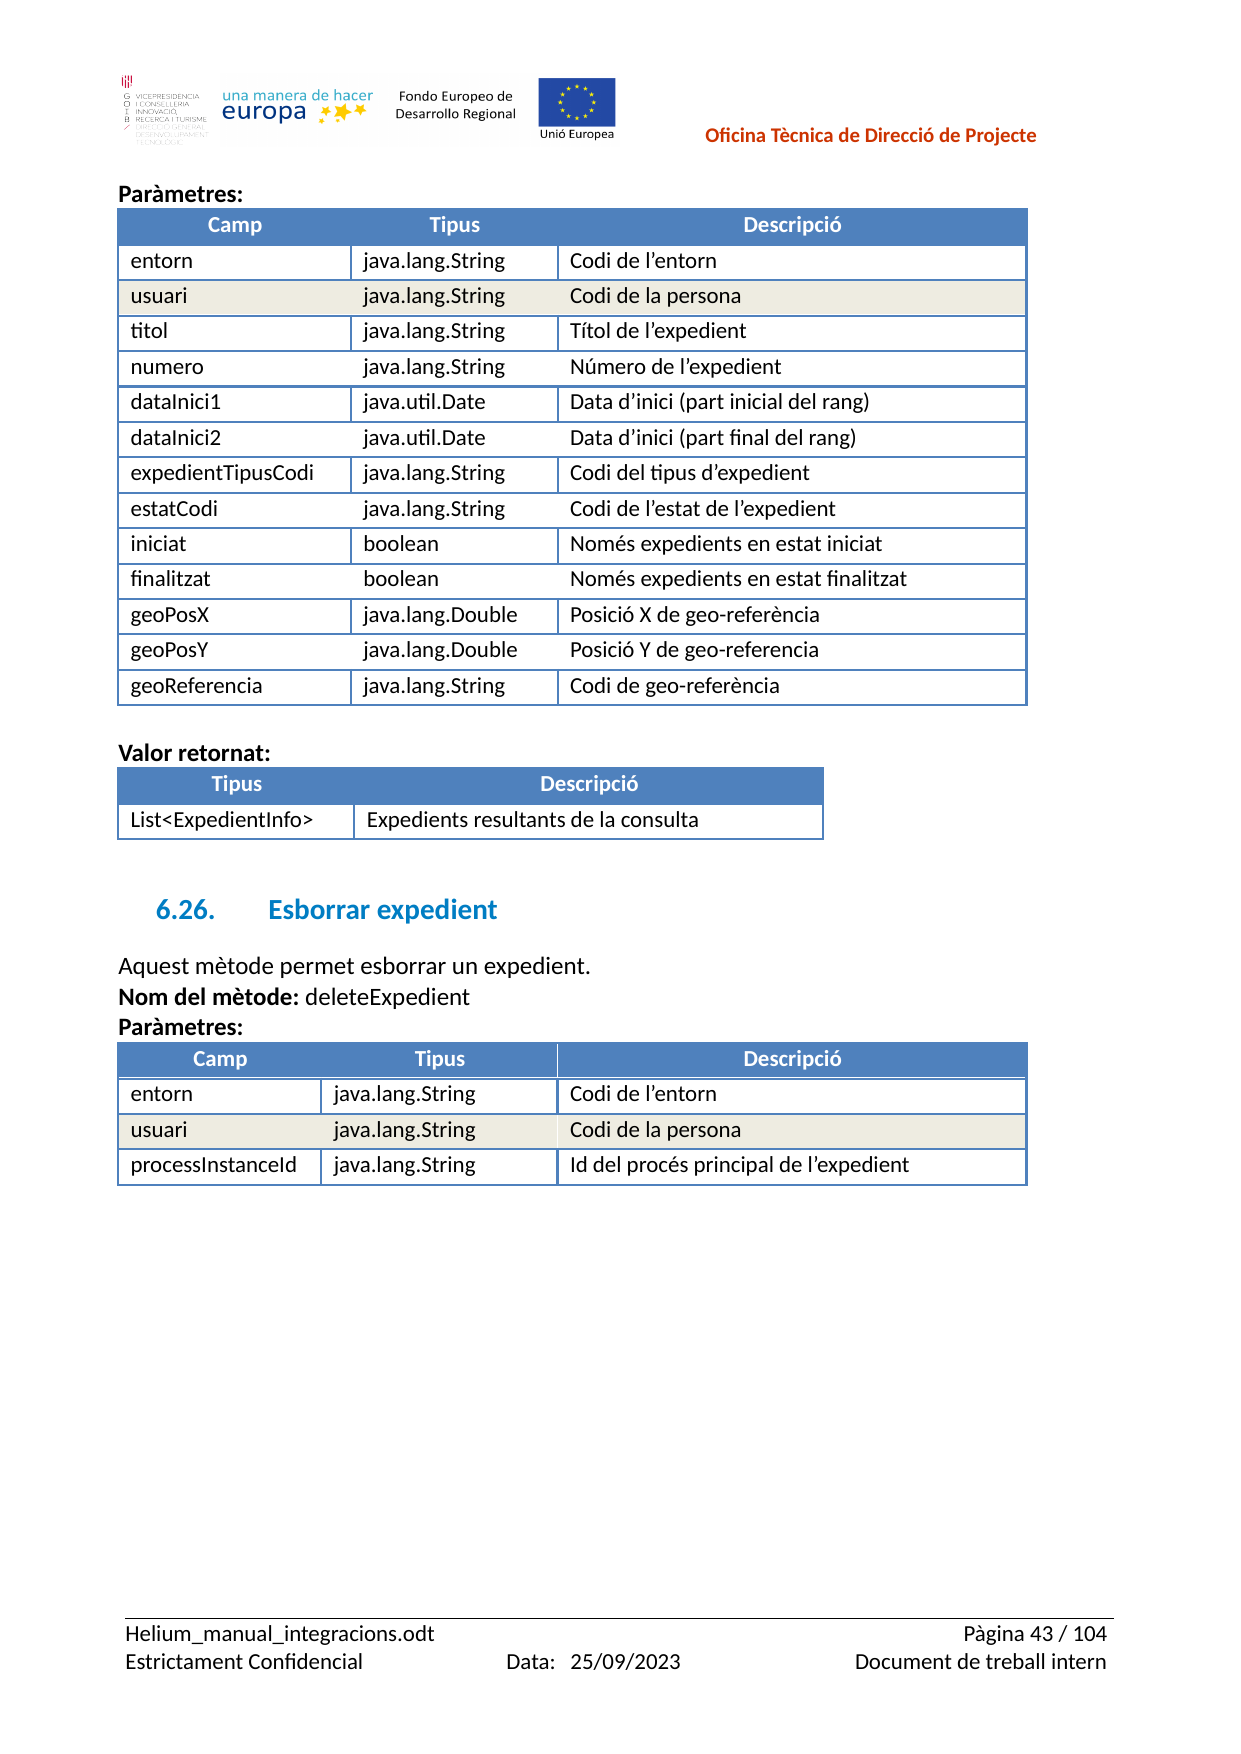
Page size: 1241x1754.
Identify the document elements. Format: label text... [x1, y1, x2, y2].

table_cell java.lang.String [352, 246, 557, 279]
table_header Camp [119, 1044, 321, 1077]
table_cell Codi de l’entorn [559, 246, 1025, 279]
table_header Descripció [558, 1044, 1025, 1077]
text Nom del mètode: deleteExpedient Paràmetres: [118, 981, 1122, 1042]
table_cell geoPosY [119, 635, 351, 669]
table_cell Codi de l’estat de l’expedient [558, 494, 1025, 527]
table_cell java.lang.String [352, 671, 557, 704]
table_cell geoReferencia [119, 671, 350, 704]
text Aquest mètode permet esborrar un expedient. [118, 951, 1122, 981]
table_cell Codi de l’entorn [559, 1080, 1025, 1113]
table_header Tipus [351, 210, 558, 244]
table_cell java.lang.String [352, 458, 557, 492]
table_cell Codi de geo-referència [559, 671, 1025, 704]
table_cell Data d’inici (part inicial del rang) [559, 388, 1025, 421]
table_cell dataInici2 [119, 423, 351, 456]
table_cell java.lang.String [322, 1150, 556, 1184]
table_cell java.util.Date [352, 388, 557, 421]
table_cell java.util.Date [351, 423, 558, 456]
table_cell Posició X de geo-referència [559, 600, 1025, 633]
table_cell Id del procés principal de l’expedient [559, 1150, 1025, 1184]
table_header Tipus [321, 1044, 557, 1077]
table_header Camp [119, 210, 351, 244]
table_cell java.lang.Double [352, 600, 557, 633]
table_cell Codi del tipus d’expedient [559, 458, 1025, 492]
table_cell java.lang.String [351, 352, 558, 385]
table_cell Data d’inici (part final del rang) [558, 423, 1025, 456]
table_cell Expedients resultants de la consulta [355, 805, 822, 838]
subtitle Esborrar expedient [156, 891, 1122, 927]
table_header Descripció [354, 769, 822, 803]
table_cell numero [119, 352, 351, 385]
table_cell Només expedients en estat iniciat [559, 529, 1025, 562]
table_cell java.lang.String [352, 317, 557, 350]
table_cell iniciat [119, 529, 350, 562]
table_cell java.lang.String [351, 281, 558, 314]
table_cell usuari [119, 281, 351, 314]
table_cell Número de l’expedient [558, 352, 1025, 385]
picture [219, 73, 621, 147]
table_cell estatCodi [119, 494, 351, 527]
table_cell expedientTipusCodi [119, 458, 350, 492]
table_cell geoPosX [119, 600, 350, 633]
table_cell Posició Y de geo-referencia [558, 635, 1025, 669]
table_cell java.lang.String [321, 1115, 557, 1148]
table_cell Només expedients en estat finalitzat [558, 565, 1025, 598]
table_cell boolean [351, 565, 558, 598]
table_cell dataInici1 [119, 388, 350, 421]
table_cell finalitzat [119, 565, 351, 598]
table_cell boolean [352, 529, 557, 562]
table_cell Títol de l’expedient [559, 317, 1025, 350]
table_cell processInstanceId [119, 1150, 320, 1184]
table_cell entorn [119, 1080, 320, 1113]
table_cell java.lang.String [351, 494, 558, 527]
table_cell java.lang.Double [351, 635, 558, 669]
table_header Tipus [119, 769, 354, 803]
table_cell Codi de la persona [558, 281, 1025, 314]
table_header Descripció [558, 210, 1025, 244]
table_cell entorn [119, 246, 350, 279]
picture [118, 73, 213, 147]
table_cell usuari [119, 1115, 321, 1148]
table_cell Codi de la persona [558, 1115, 1025, 1148]
table_cell List<ExpedientInfo> [119, 805, 353, 838]
table_cell java.lang.String [322, 1080, 556, 1113]
table_cell titol [119, 317, 350, 350]
text Valor retornat: [118, 737, 1122, 767]
text Paràmetres: [118, 178, 1122, 208]
